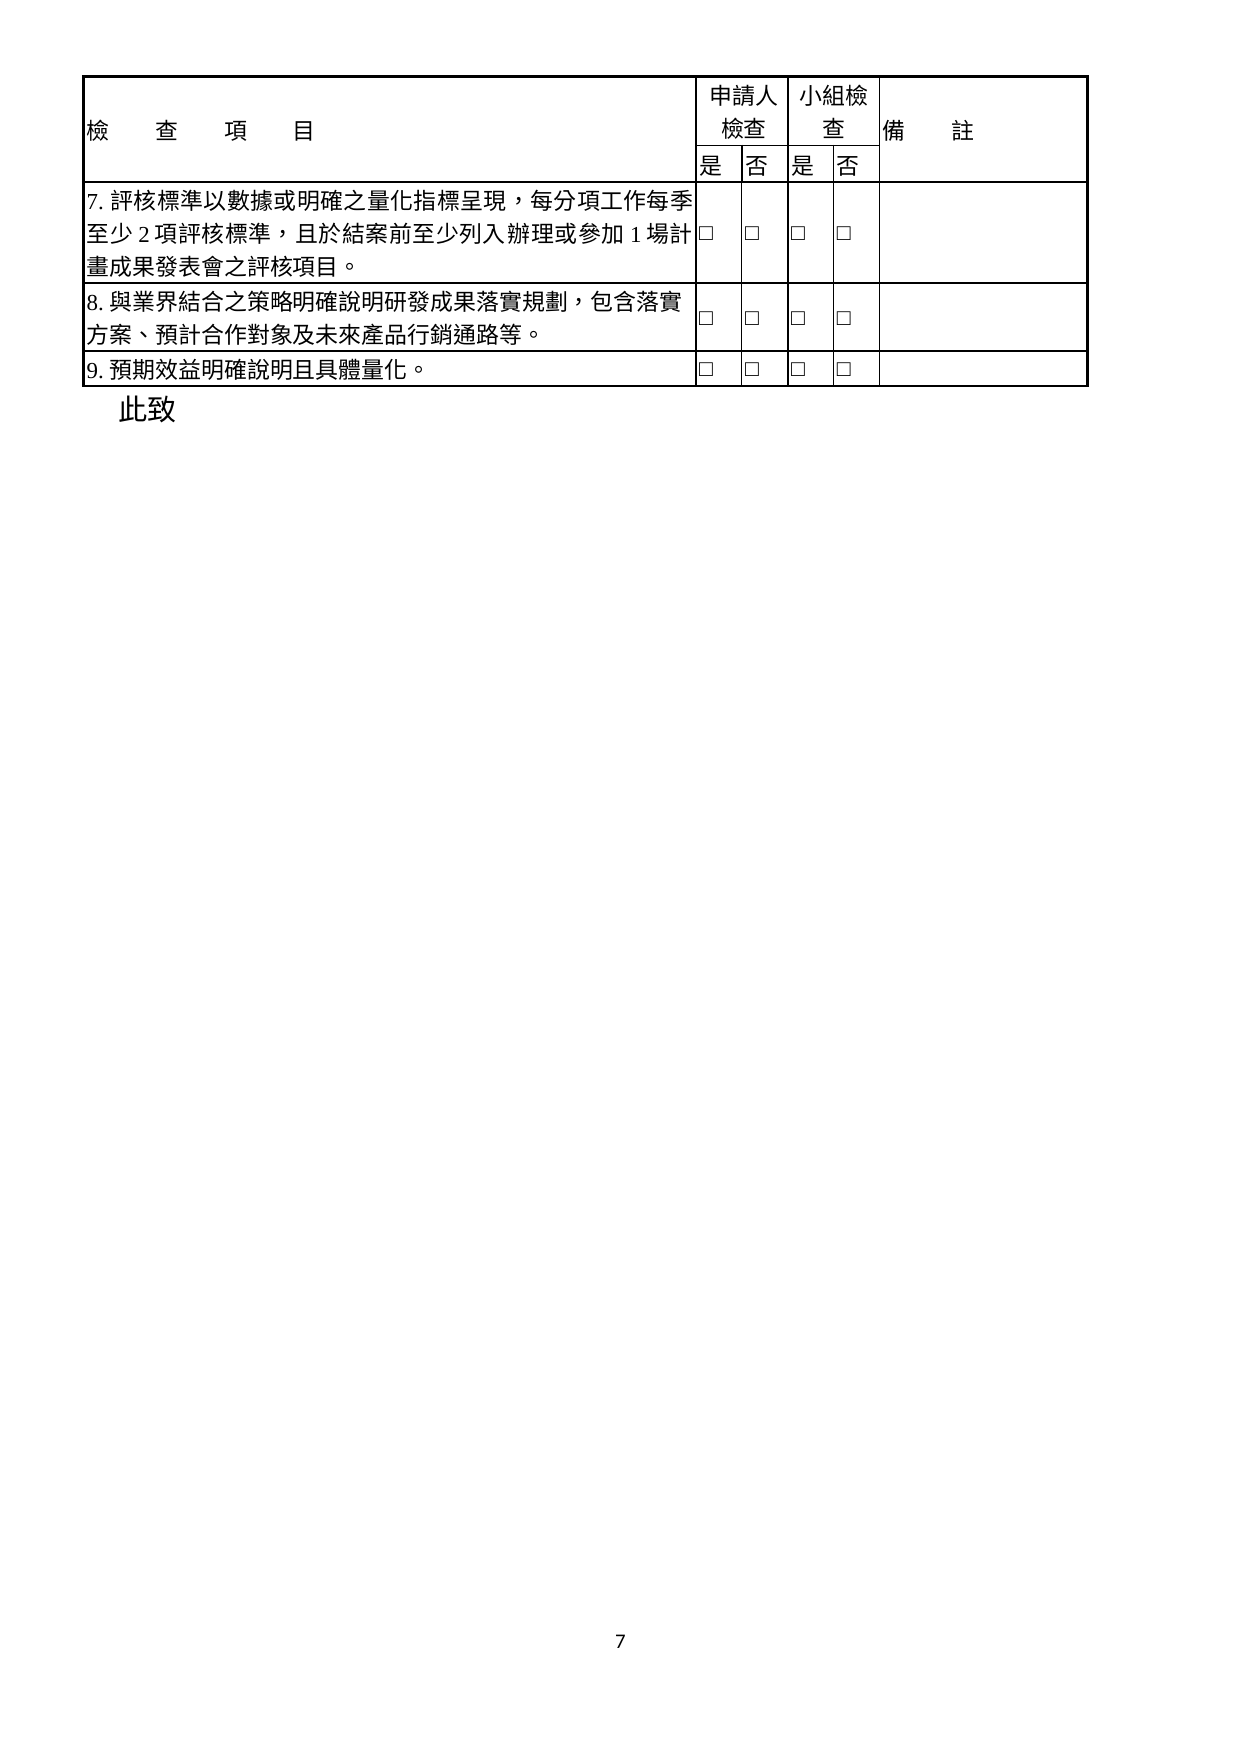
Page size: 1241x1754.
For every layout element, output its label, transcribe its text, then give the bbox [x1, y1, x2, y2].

table_header 申請人 檢查 [697, 78, 787, 144]
table_cell □ [697, 284, 741, 350]
table_cell 9. 預期效益明確說明且具體量化。 [85, 352, 695, 385]
table_cell □ [697, 183, 741, 282]
table_cell 8. 與業界結合之策略明確說明研發成果落實規劃，包含落實方案、預計合作對象及未來產品行銷通路等。 [85, 284, 695, 350]
table_cell □ [834, 352, 879, 385]
table_cell □ [789, 284, 833, 350]
table_cell [880, 183, 1086, 282]
table_cell 否 [834, 146, 879, 181]
table_cell 是 [789, 146, 833, 181]
table_cell [880, 352, 1086, 385]
table_header 備 註 [880, 78, 1086, 181]
table_cell □ [697, 352, 741, 385]
table_header 小組檢查 [789, 78, 879, 144]
table_cell □ [834, 183, 879, 282]
table_header 檢 查 項 目 [85, 78, 695, 181]
table_cell 是 [697, 146, 741, 181]
table_cell □ [742, 352, 787, 385]
table_cell 7. 評核標準以數據或明確之量化指標呈現，每分項工作每季至少2項評核標準，且於結案前至少列入辦理或參加1場計畫成果發表會之評核項目。 [85, 183, 695, 282]
table_cell □ [742, 183, 787, 282]
table_cell 否 [743, 146, 787, 181]
table_cell [880, 284, 1086, 350]
table_cell □ [742, 284, 787, 350]
text 此致 [118, 387, 1122, 428]
table_cell □ [789, 183, 833, 282]
table_cell □ [789, 352, 833, 385]
table_cell □ [834, 284, 879, 350]
